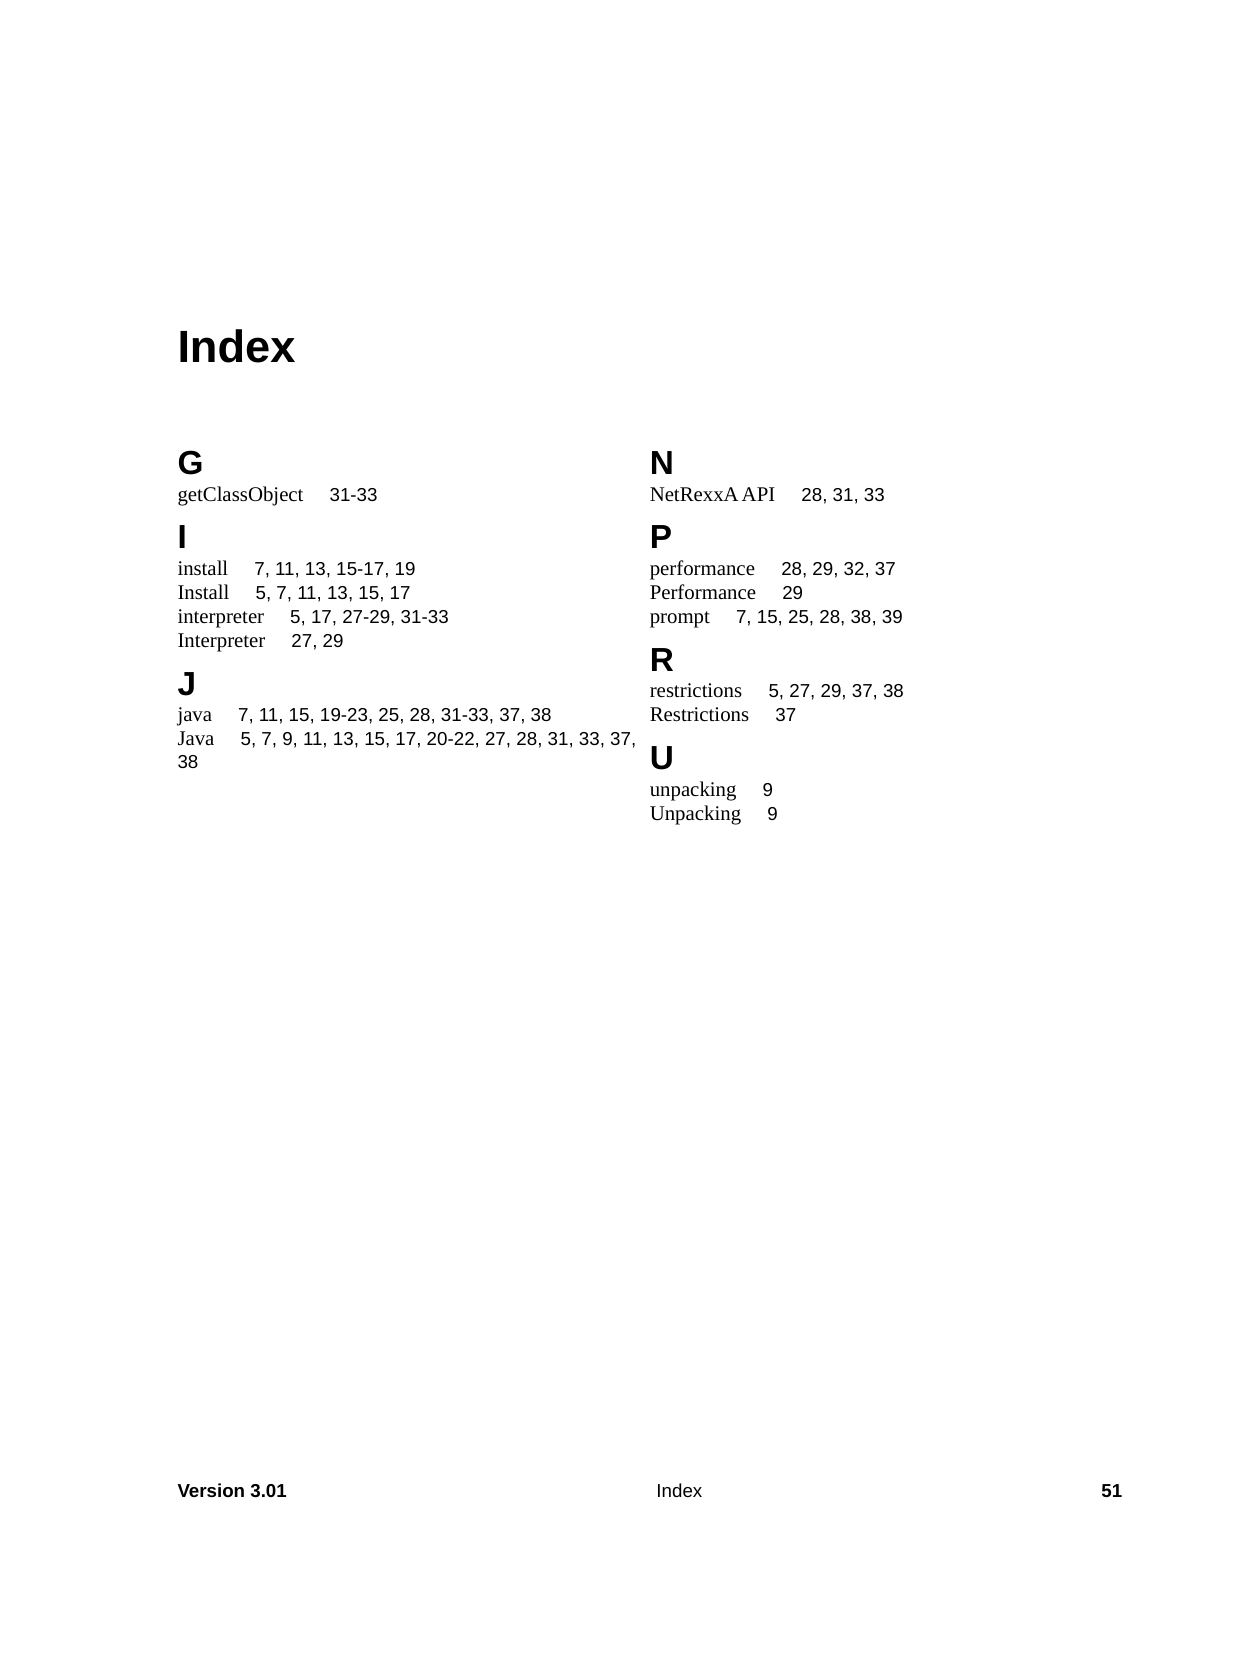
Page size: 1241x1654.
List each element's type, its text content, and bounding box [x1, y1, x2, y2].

text P [649, 517, 1122, 556]
text prompt 7, 15, 25, 28, 38, 39 [649, 604, 1122, 628]
text unpacking 9 [649, 777, 1122, 801]
text install 7, 11, 13, 15-17, 19 [177, 556, 649, 580]
text U [649, 738, 1122, 777]
text NetRexxA API 28, 31, 33 [649, 482, 1122, 506]
text performance 28, 29, 32, 37 [649, 556, 1122, 580]
text Interpreter 27, 29 [177, 628, 649, 652]
text Install 5, 7, 11, 13, 15, 17 [177, 580, 649, 604]
text Restrictions 37 [649, 702, 1122, 726]
text restrictions 5, 27, 29, 37, 38 [649, 678, 1122, 702]
subtitle Index [177, 320, 1122, 372]
text R [649, 640, 1122, 678]
text G [177, 443, 649, 482]
text J [177, 664, 649, 702]
text I [177, 517, 649, 556]
text interpreter 5, 17, 27-29, 31-33 [177, 604, 649, 628]
text Performance 29 [649, 580, 1122, 604]
text getClassObject 31-33 [177, 482, 649, 506]
text N [649, 443, 1122, 482]
text Unpacking 9 [649, 801, 1122, 825]
text Java 5, 7, 9, 11, 13, 15, 17, 20-22, 27, 28, 31, 33, 37, 38 [177, 726, 649, 772]
text java 7, 11, 15, 19-23, 25, 28, 31-33, 37, 38 [177, 702, 649, 726]
